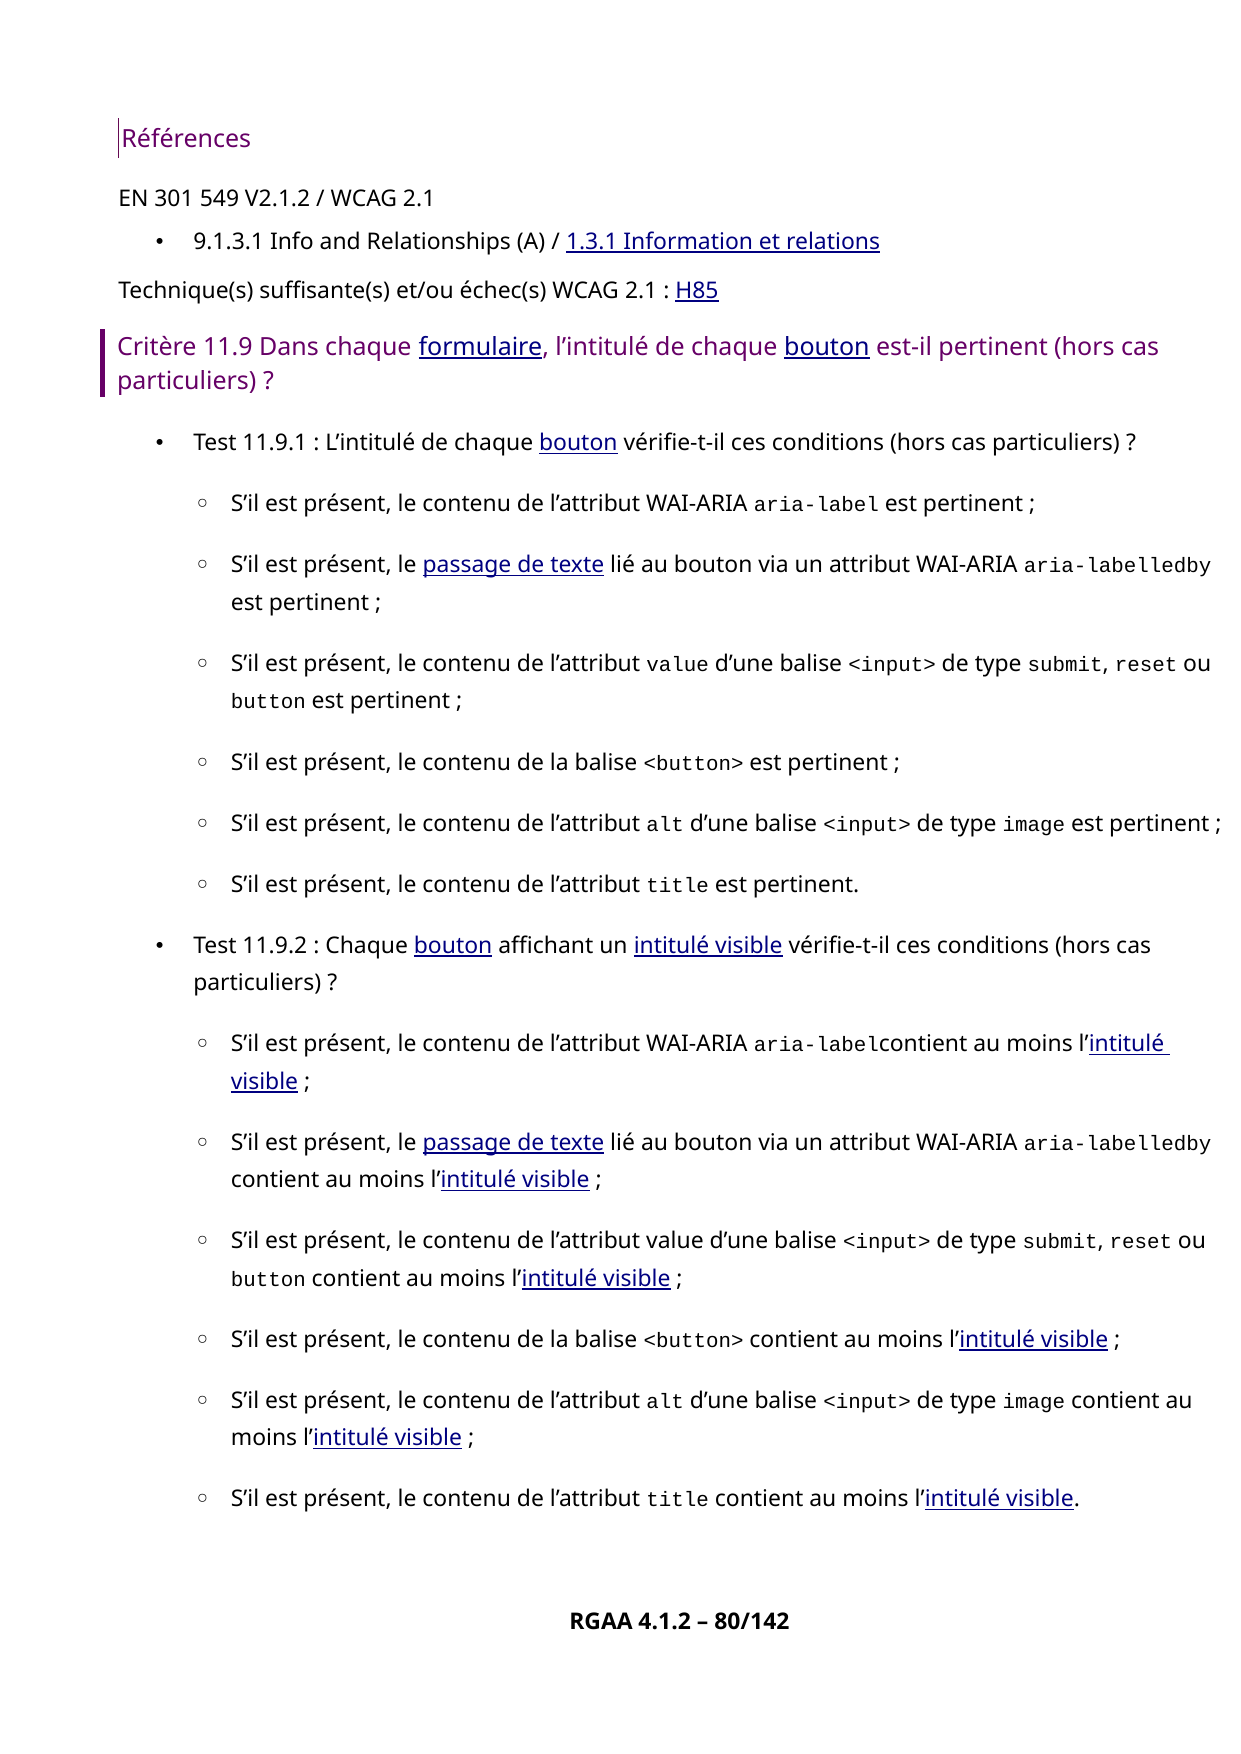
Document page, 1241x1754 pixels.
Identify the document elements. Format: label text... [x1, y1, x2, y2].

list S’il est présent, le passage de texte lié au bouton via un attribut WAI-ARIA aria-labelledby est pertinent ; [193, 548, 1240, 617]
list S’il est présent, le contenu de l’attribut alt d’une balise <input> de type image est pertinent ; [193, 806, 1240, 838]
list S’il est présent, le contenu de l’attribut value d’une balise <input> de type submit, reset ou button est pertinent ; [193, 647, 1240, 716]
text EN 301 549 V2.1.2 / WCAG 2.1 [118, 182, 1240, 213]
list S’il est présent, le contenu de l’attribut alt d’une balise <input> de type image contient au moins l’intitulé visible ; [193, 1384, 1240, 1452]
text Technique(s) suffisante(s) et/ou échec(s) WCAG 2.1 : H85 [118, 274, 1240, 305]
list S’il est présent, le contenu de l’attribut title contient au moins l’intitulé visible. [193, 1482, 1240, 1513]
list Test 11.9.1 : L’intitulé de chaque bouton vérifie-t-il ces conditions (hors cas particuliers) ? [156, 426, 1240, 457]
list 9.1.3.1 Info and Relationships (A) / 1.3.1 Information et relations [156, 224, 1240, 256]
subtitle Critère 11.9 Dans chaque formulaire, l’intitulé de chaque bouton est-il pertinent (hors cas particuliers) ? [105, 329, 1240, 397]
list S’il est présent, le passage de texte lié au bouton via un attribut WAI-ARIA aria-labelledby contient au moins l’intitulé visible ; [193, 1126, 1240, 1194]
list S’il est présent, le contenu de l’attribut value d’une balise <input> de type submit, reset ou button contient au moins l’intitulé visible ; [193, 1224, 1240, 1293]
list Test 11.9.2 : Chaque bouton affichant un intitulé visible vérifie-t-il ces conditions (hors cas particuliers) ? [156, 928, 1240, 997]
subtitle Références [119, 118, 1240, 158]
list S’il est présent, le contenu de la balise <button> contient au moins l’intitulé visible ; [193, 1323, 1240, 1354]
list S’il est présent, le contenu de la balise <button> est pertinent ; [193, 745, 1240, 777]
list S’il est présent, le contenu de l’attribut WAI-ARIA aria-label est pertinent ; [193, 487, 1240, 518]
list S’il est présent, le contenu de l’attribut WAI-ARIA aria-labelcontient au moins l’intitulé visible ; [193, 1027, 1240, 1096]
list S’il est présent, le contenu de l’attribut title est pertinent. [193, 867, 1240, 899]
